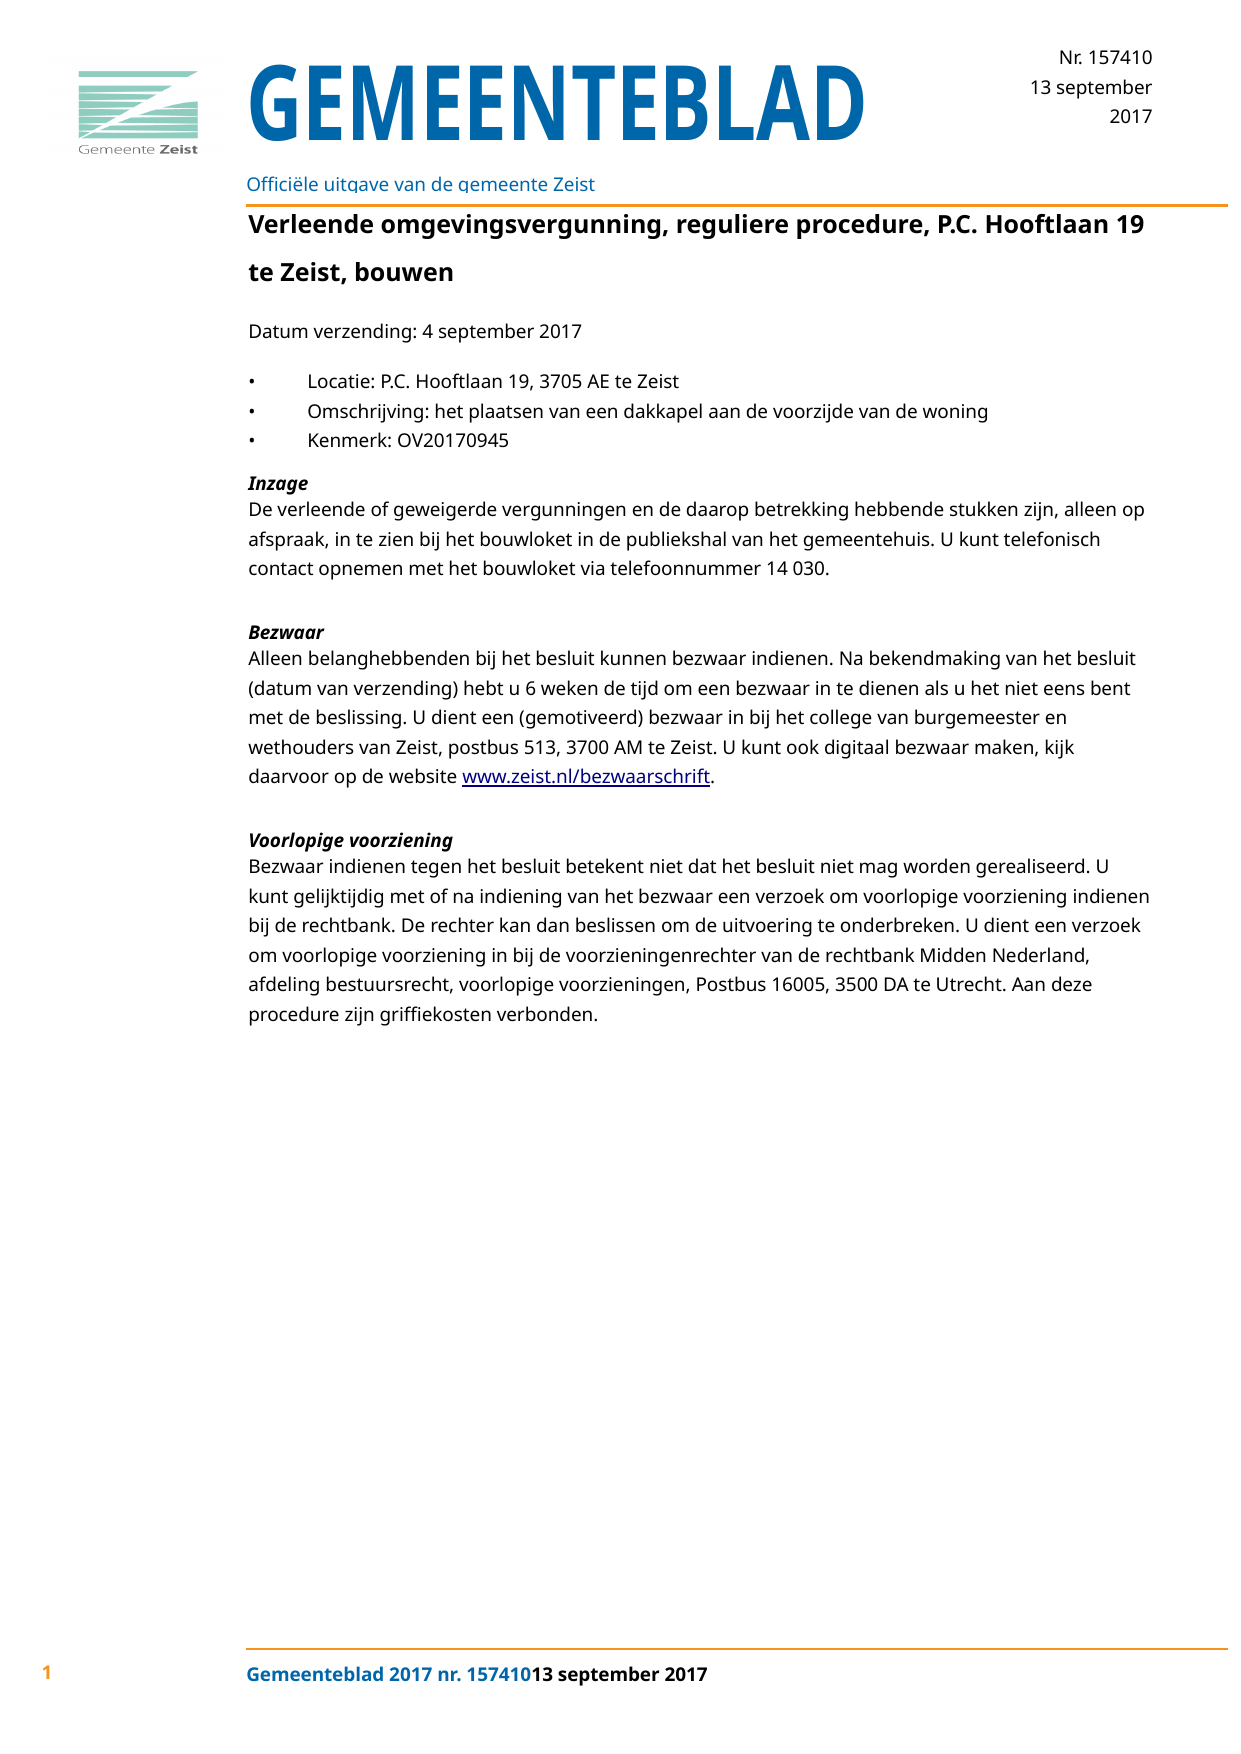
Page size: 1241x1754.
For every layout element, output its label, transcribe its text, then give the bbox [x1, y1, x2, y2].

picture [41, 47, 231, 172]
text Bezwaar indienen tegen het besluit betekent niet dat het besluit niet mag worden gerealiseerd. U kunt gelijktijdig met of na indiening van het bezwaar een verzoek om voorlopige voorziening indienen bij de rechtbank. De rechter kan dan beslissen om de uitvoering te onderbreken. U dient een verzoek om voorlopige voorziening in bij de voorzieningenrechter van de rechtbank Midden Nederland, afdeling bestuursrecht, voorlopige voorzieningen, Postbus 16005, 3500 DA te Utrecht. Aan deze procedure zijn griffiekosten verbonden. [248, 853, 1152, 1027]
text Verleende omgevingsvergunning, reguliere procedure, P.C. Hooftlaan 19 te Zeist, bouwen [248, 207, 1152, 288]
text Datum verzending: 4 september 2017 [248, 318, 1152, 344]
text Bezwaar [248, 619, 1152, 645]
text Inzage [248, 471, 1152, 496]
list Omschrijving: het plaatsen van een dakkapel aan de voorzijde van de woning [248, 398, 1152, 424]
text Voorlopige voorziening [248, 827, 1152, 853]
list Kenmerk: OV20170945 [248, 427, 1152, 453]
text De verleende of geweigerde vergunningen en de daarop betrekking hebbende stukken zijn, alleen op afspraak, in te zien bij het bouwloket in de publiekshal van het gemeentehuis. U kunt telefonisch contact opnemen met het bouwloket via telefoonnummer 14 030. [248, 496, 1152, 581]
list Locatie: P.C. Hooftlaan 19, 3705 AE te Zeist [248, 368, 1152, 394]
text Alleen belanghebbenden bij het besluit kunnen bezwaar indienen. Na bekendmaking van het besluit (datum van verzending) hebt u 6 weken de tijd om een bezwaar in te dienen als u het niet eens bent met de beslissing. U dient een (gemotiveerd) bezwaar in bij het college van burgemeester en wethouders van Zeist, postbus 513, 3700 AM te Zeist. U kunt ook digitaal bezwaar maken, kijk daarvoor op de website www.zeist.nl/bezwaarschrift. [248, 645, 1152, 789]
